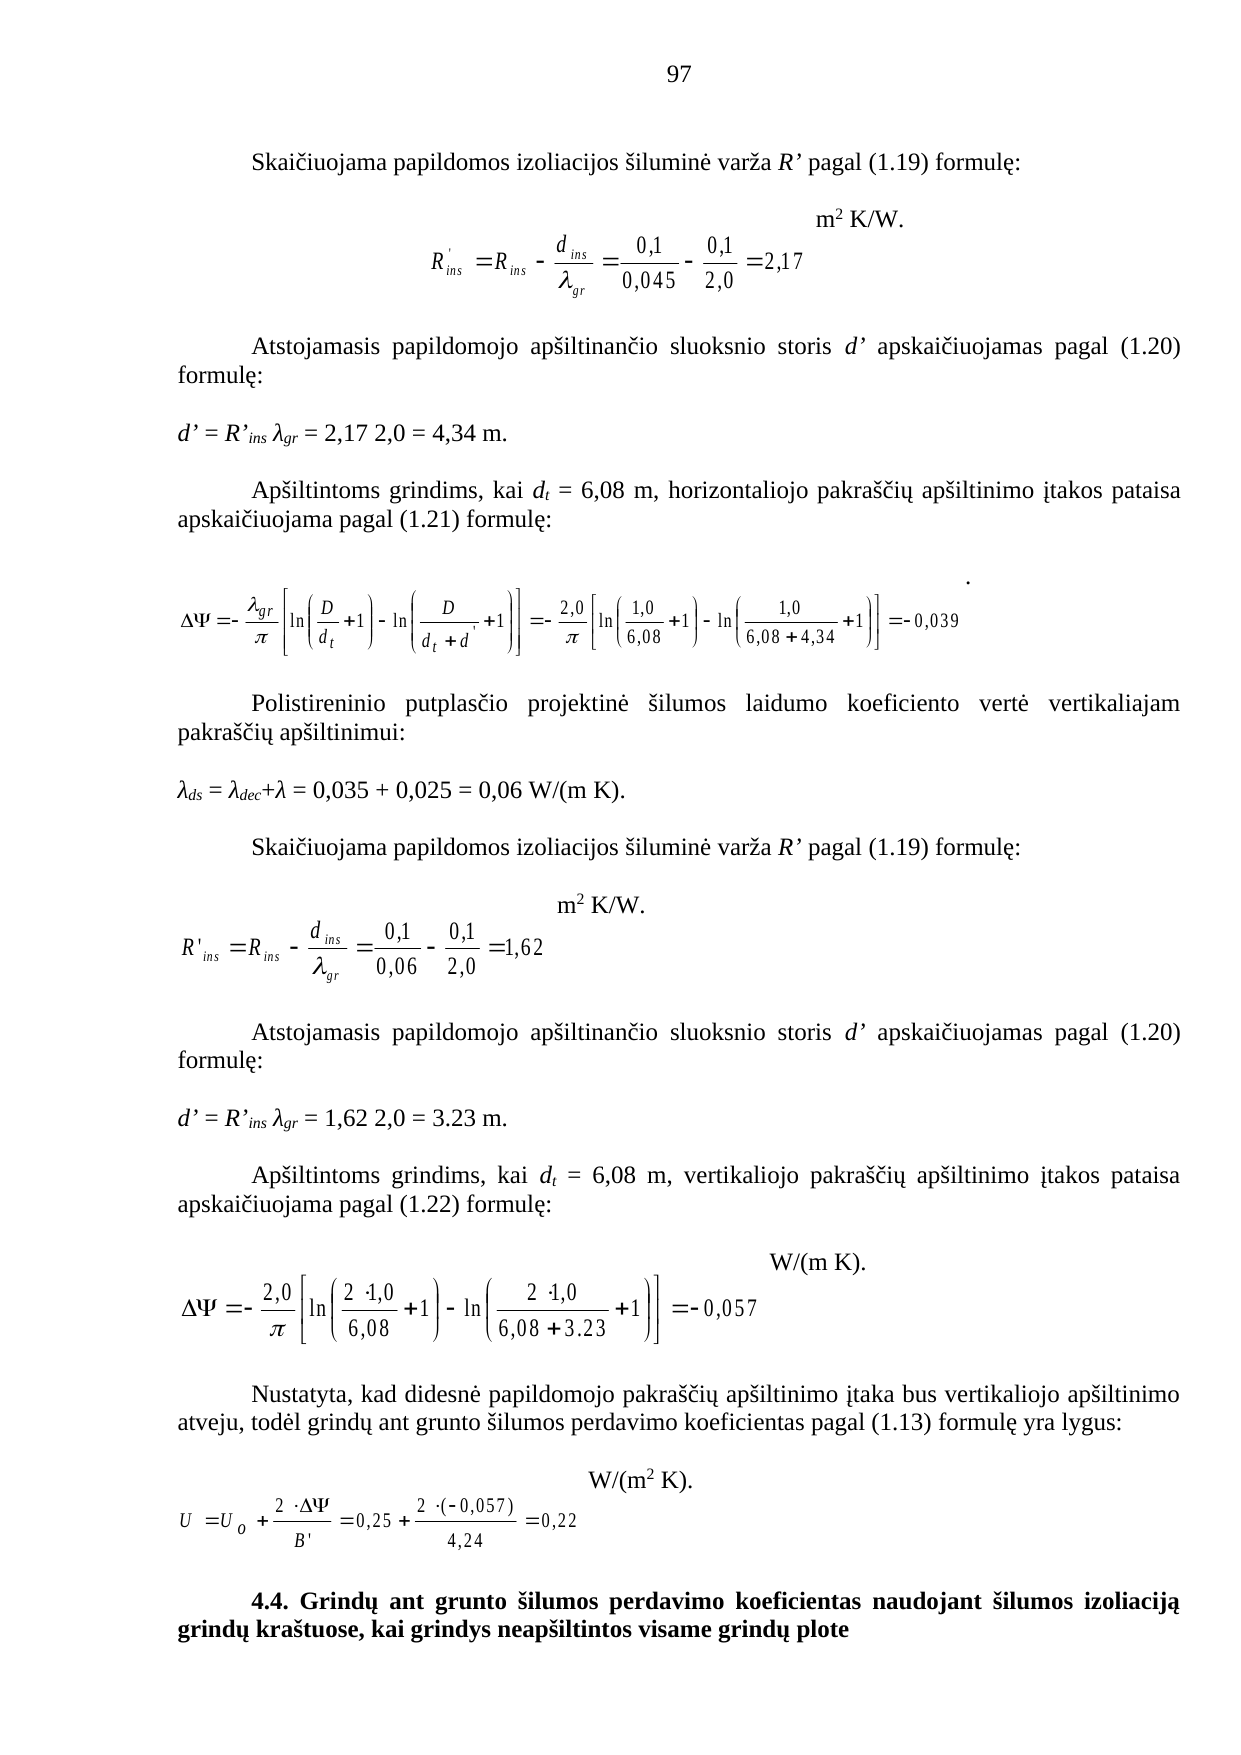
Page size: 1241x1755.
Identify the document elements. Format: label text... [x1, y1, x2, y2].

text d’ = R’ins λgr = 2,17 2,0 = 4,34 m. [177, 418, 1181, 446]
text Skaičiuojama papildomos izoliacijos šiluminė varža R’ pagal (1.19) formulę: [177, 832, 1181, 861]
text Apšiltintoms grindims, kai dt = 6,08 m, horizontaliojo pakraščių apšiltinimo įtakos pataisa apskaičiuojama pagal (1.21) formulę: [177, 475, 1181, 533]
text m2 K/W. [177, 890, 1181, 988]
text d’ = R’ins λgr = 1,62 2,0 = 3.23 m. [177, 1103, 1181, 1132]
text Atstojamasis papildomojo apšiltinančio sluoksnio storis d’ apskaičiuojamas pagal (1.20) formulę: [177, 331, 1181, 389]
text Atstojamasis papildomojo apšiltinančio sluoksnio storis d’ apskaičiuojamas pagal (1.20) formulę: [177, 1017, 1181, 1074]
text W/(m K). [177, 1247, 1181, 1350]
text Apšiltintoms grindims, kai dt = 6,08 m, vertikaliojo pakraščių apšiltinimo įtakos pataisa apskaičiuojama pagal (1.22) formulę: [177, 1161, 1181, 1218]
text Nustatyta, kad didesnė papildomojo pakraščių apšiltinimo įtaka bus vertikaliojo apšiltinimo atveju, todėl grindų ant grunto šilumos perdavimo koeficientas pagal (1.13) formulę yra lygus: [177, 1379, 1181, 1436]
text W/(m2 K). [177, 1465, 1181, 1557]
text 4.4. Grindų ant grunto šilumos perdavimo koeficientas naudojant šilumos izoliaciją grindų kraštuose, kai grindys neapšiltintos visame grindų plote [177, 1586, 1181, 1643]
text λds = λdec+λ = 0,035 + 0,025 = 0,06 W/(m K). [177, 775, 1181, 803]
text Skaičiuojama papildomos izoliacijos šiluminė varža R’ pagal (1.19) formulę: [177, 147, 1181, 176]
text . [177, 561, 1181, 660]
text Polistireninio putplasčio projektinė šilumos laidumo koeficiento vertė vertikaliajam pakraščių apšiltinimui: [177, 688, 1181, 746]
text m2 K/W. [177, 204, 1181, 303]
